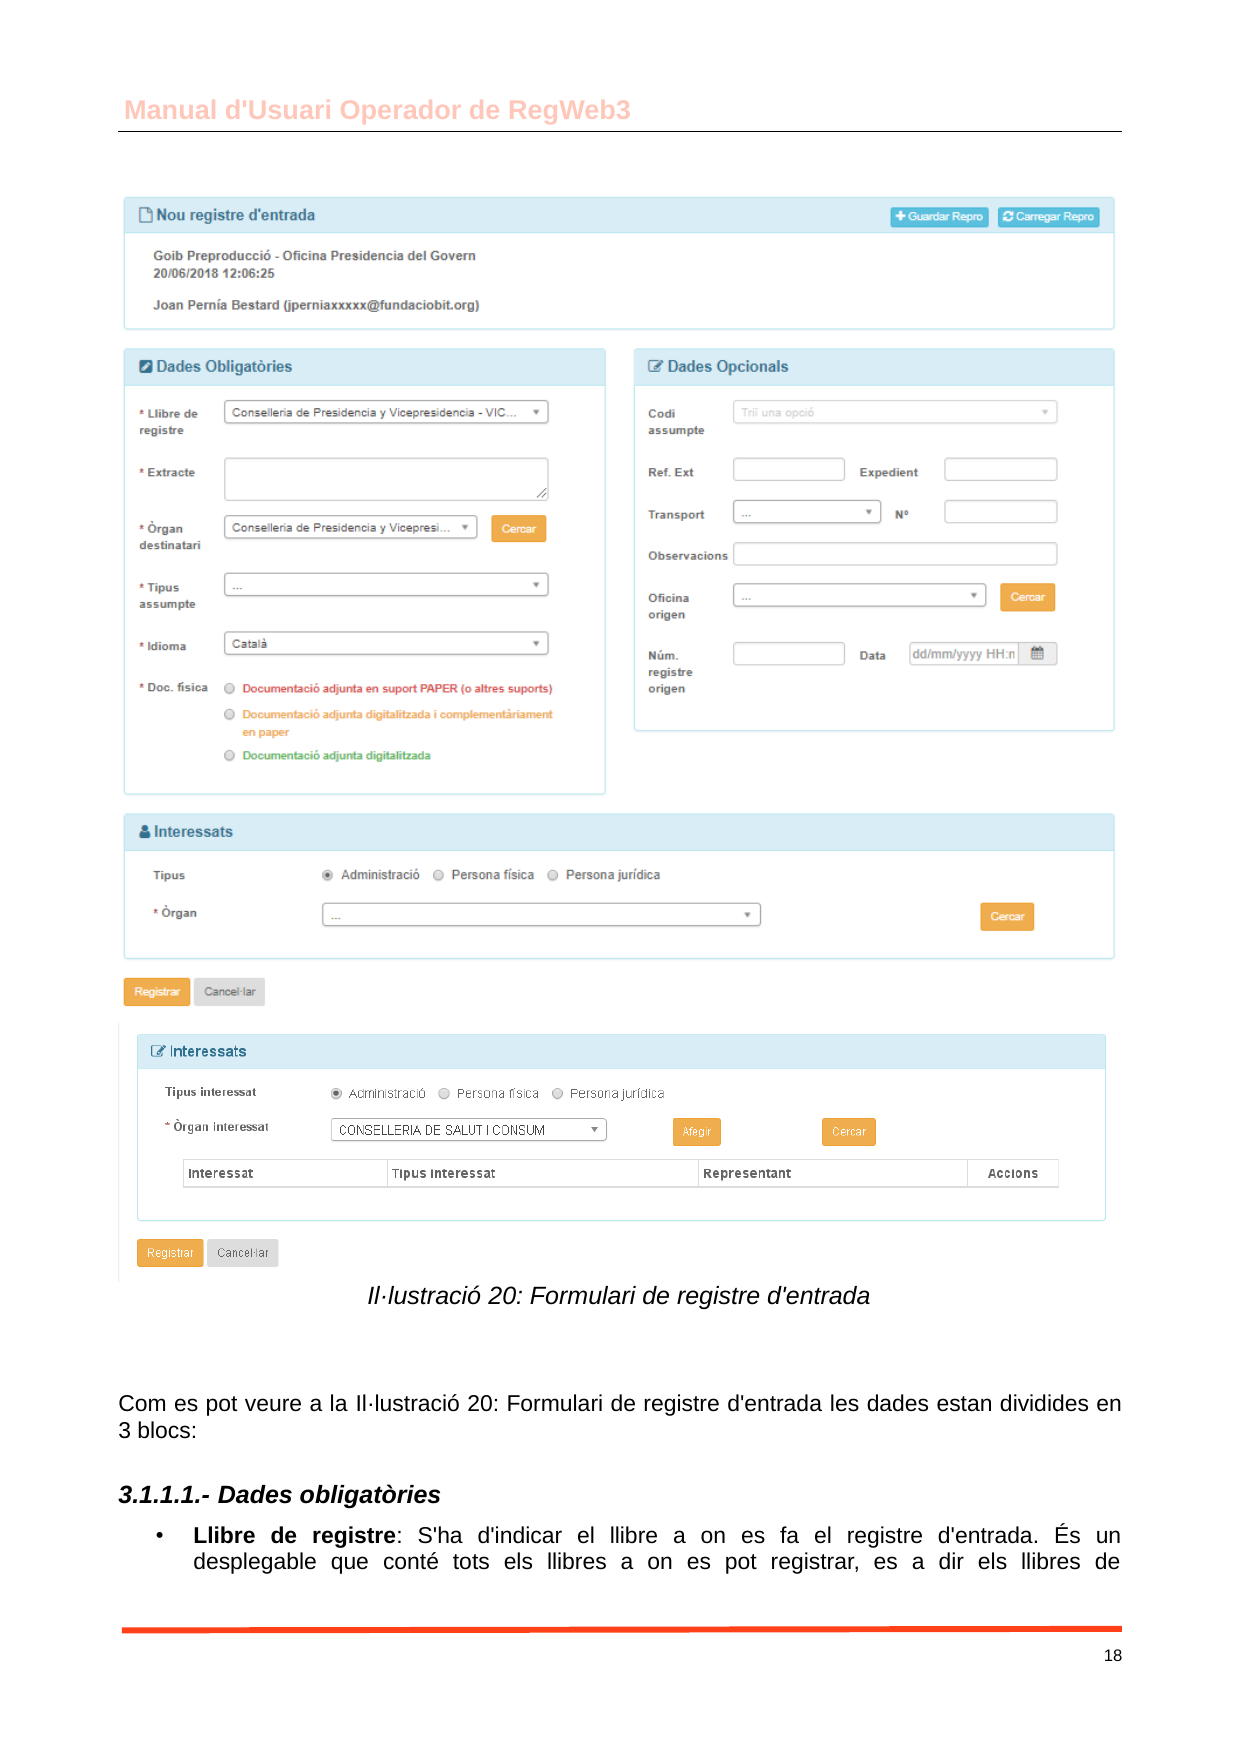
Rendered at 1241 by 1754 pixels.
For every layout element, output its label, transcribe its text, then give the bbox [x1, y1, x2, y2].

list Llibre de registre: S'ha d'indicar el llibre a on es fa el registre d'entrada. És un desplegable que conté tots els llibres a on es pot registrar, es a dir els llibres de [156, 1522, 1122, 1574]
subtitle Dades obligatòries [118, 1480, 1122, 1509]
picture [118, 192, 1123, 1012]
text Il·lustració 20: Formulari de registre d'entrada [118, 1282, 1122, 1310]
text Com es pot veure a la Il·lustració 20: Formulari de registre d'entrada les dades estan dividides en 3 blocs: [118, 1390, 1122, 1443]
picture [118, 1023, 1123, 1282]
